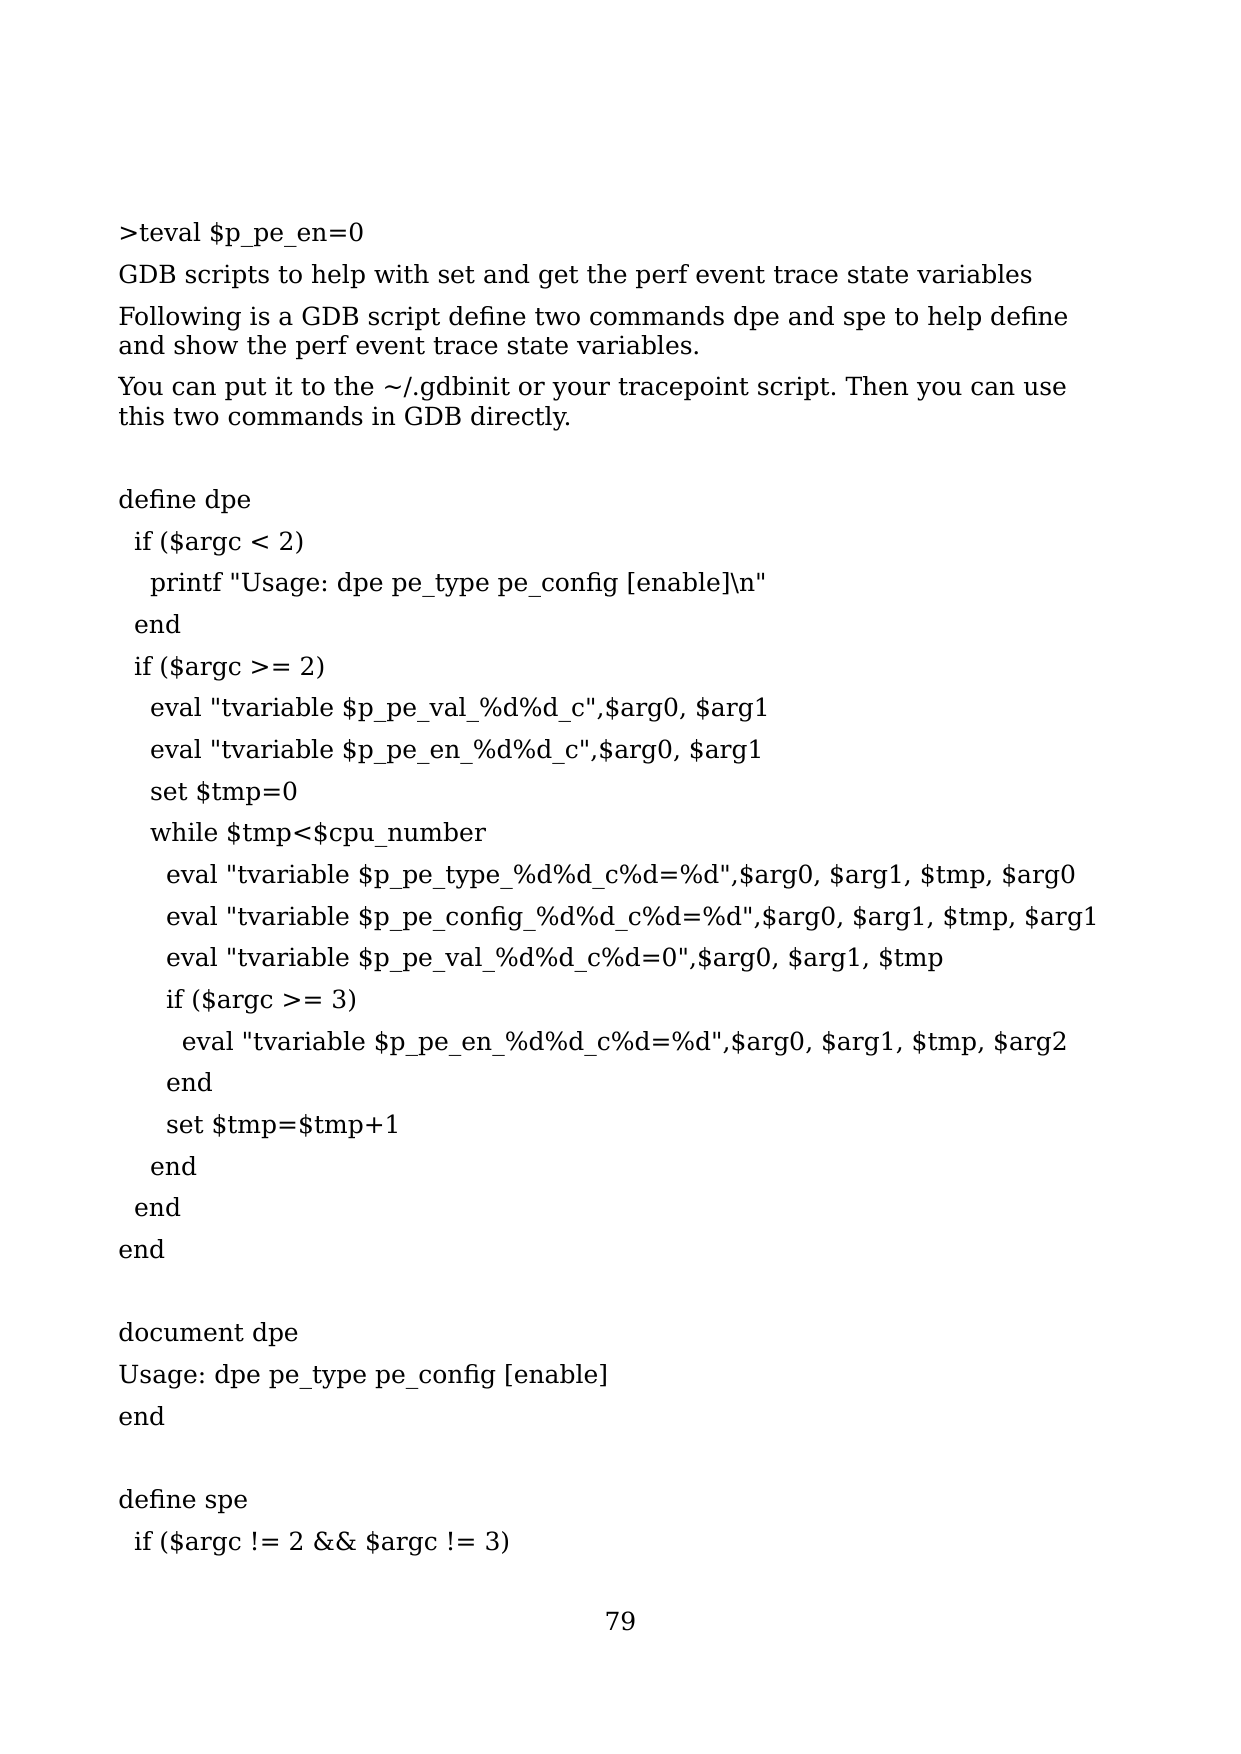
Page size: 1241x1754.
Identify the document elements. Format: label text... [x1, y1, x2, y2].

text define dpe [118, 485, 1122, 514]
text >teval $p_pe_en=0 [118, 218, 1122, 248]
text end [118, 1068, 1122, 1098]
text eval "tvariable $p_pe_config_%d%d_c%d=%d",$arg0, $arg1, $tmp, $arg1 [118, 902, 1122, 931]
text define spe [118, 1485, 1122, 1514]
text printf "Usage: dpe pe_type pe_config [enable]\n" [118, 568, 1122, 598]
text Usage: dpe pe_type pe_config [enable] [118, 1360, 1122, 1389]
text if ($argc < 2) [118, 527, 1122, 556]
text while $tmp<$cpu_number [118, 818, 1122, 848]
text if ($argc >= 3) [118, 985, 1122, 1014]
text eval "tvariable $p_pe_val_%d%d_c%d=0",$arg0, $arg1, $tmp [118, 943, 1122, 973]
text eval "tvariable $p_pe_en_%d%d_c",$arg0, $arg1 [118, 735, 1122, 764]
text end [118, 1152, 1122, 1181]
text eval "tvariable $p_pe_val_%d%d_c",$arg0, $arg1 [118, 693, 1122, 723]
text document dpe [118, 1318, 1122, 1348]
text You can put it to the ~/.gdbinit or your tracepoint script. Then you can use this two commands in GDB directly. [118, 373, 1122, 431]
text GDB scripts to help with set and get the perf event trace state variables [118, 260, 1122, 289]
text end [118, 1193, 1122, 1223]
text set $tmp=$tmp+1 [118, 1110, 1122, 1139]
text end [118, 1402, 1122, 1431]
text end [118, 1235, 1122, 1264]
text if ($argc != 2 && $argc != 3) [118, 1527, 1122, 1556]
text if ($argc >= 2) [118, 652, 1122, 681]
text eval "tvariable $p_pe_type_%d%d_c%d=%d",$arg0, $arg1, $tmp, $arg0 [118, 860, 1122, 889]
text end [118, 610, 1122, 639]
text eval "tvariable $p_pe_en_%d%d_c%d=%d",$arg0, $arg1, $tmp, $arg2 [118, 1027, 1122, 1056]
text set $tmp=0 [118, 777, 1122, 806]
text Following is a GDB script define two commands dpe and spe to help define and show the perf event trace state variables. [118, 302, 1122, 360]
